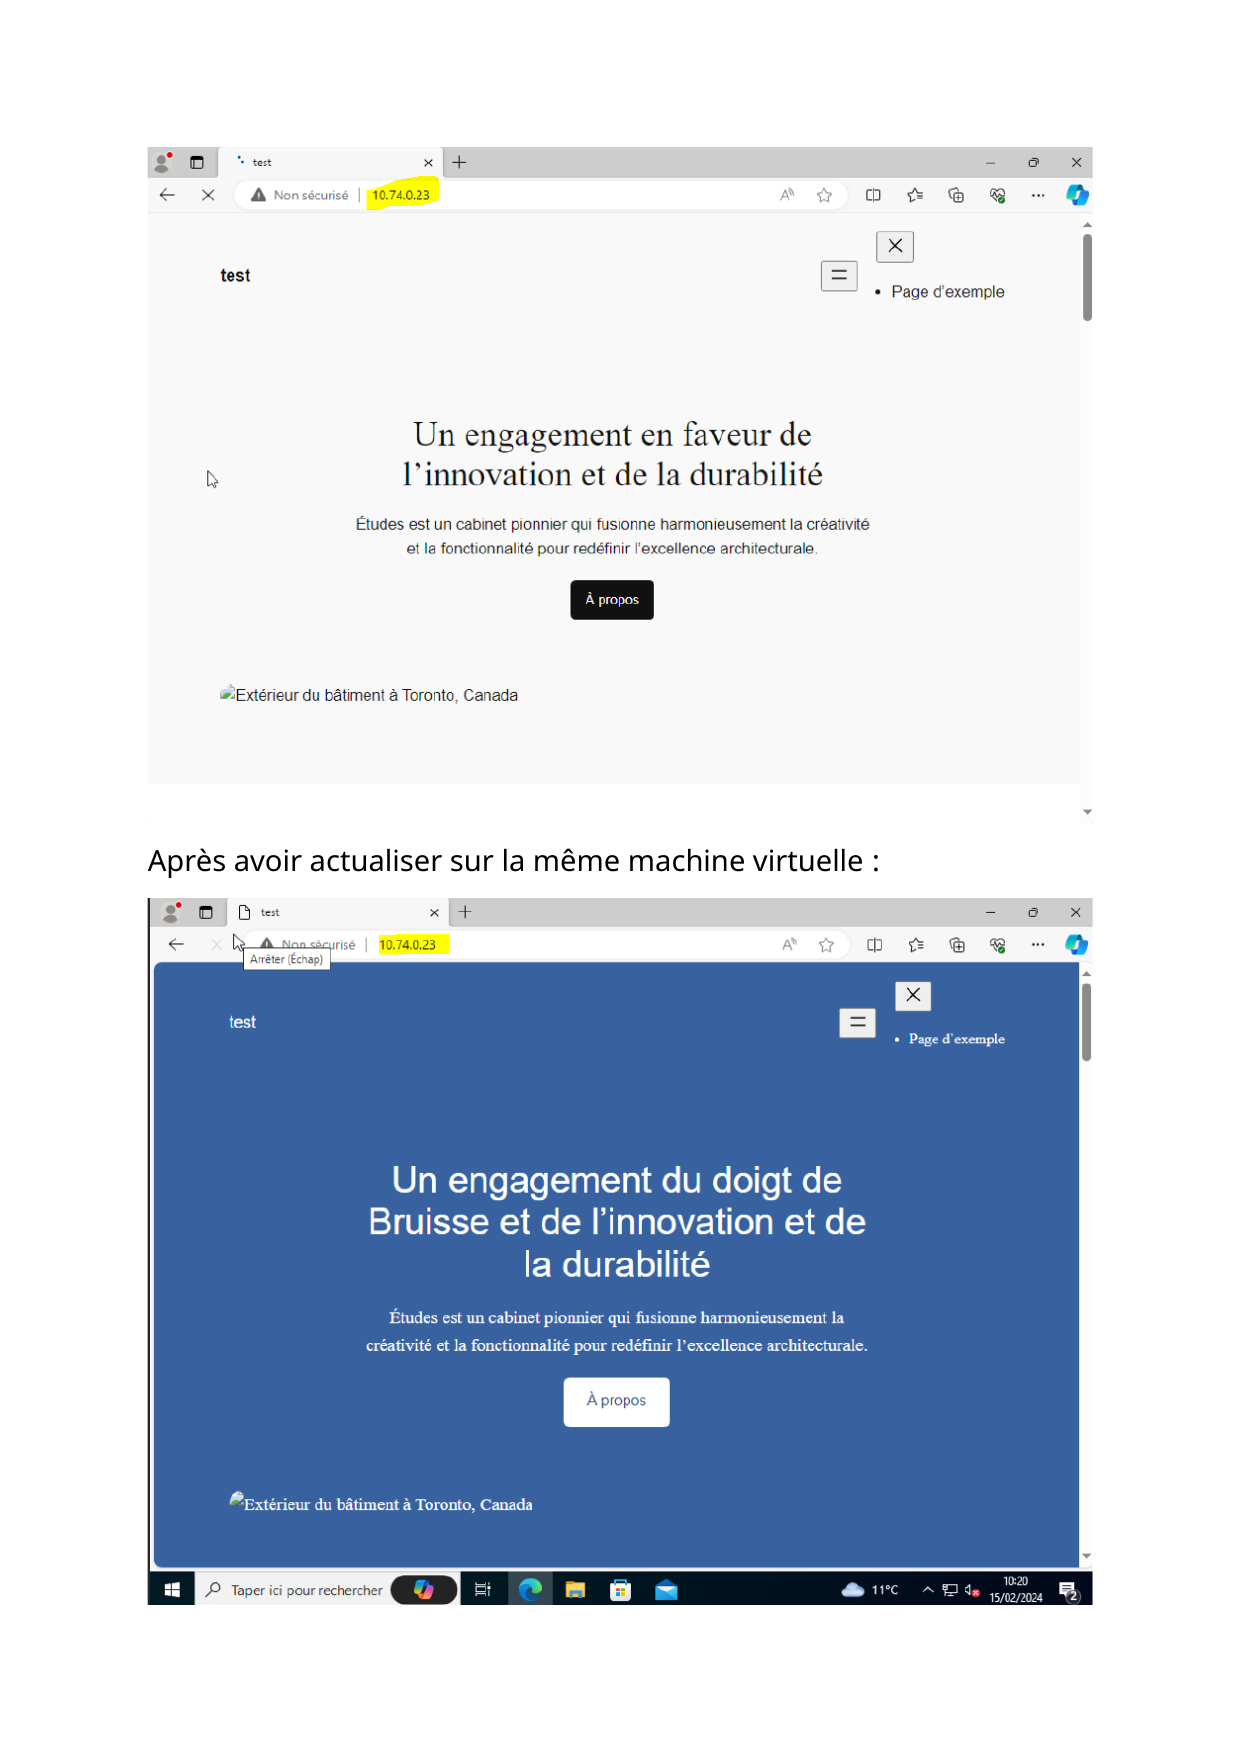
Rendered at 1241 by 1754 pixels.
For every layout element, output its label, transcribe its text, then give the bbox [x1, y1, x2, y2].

text Après avoir actualiser sur la même machine virtuelle : [148, 841, 1093, 880]
